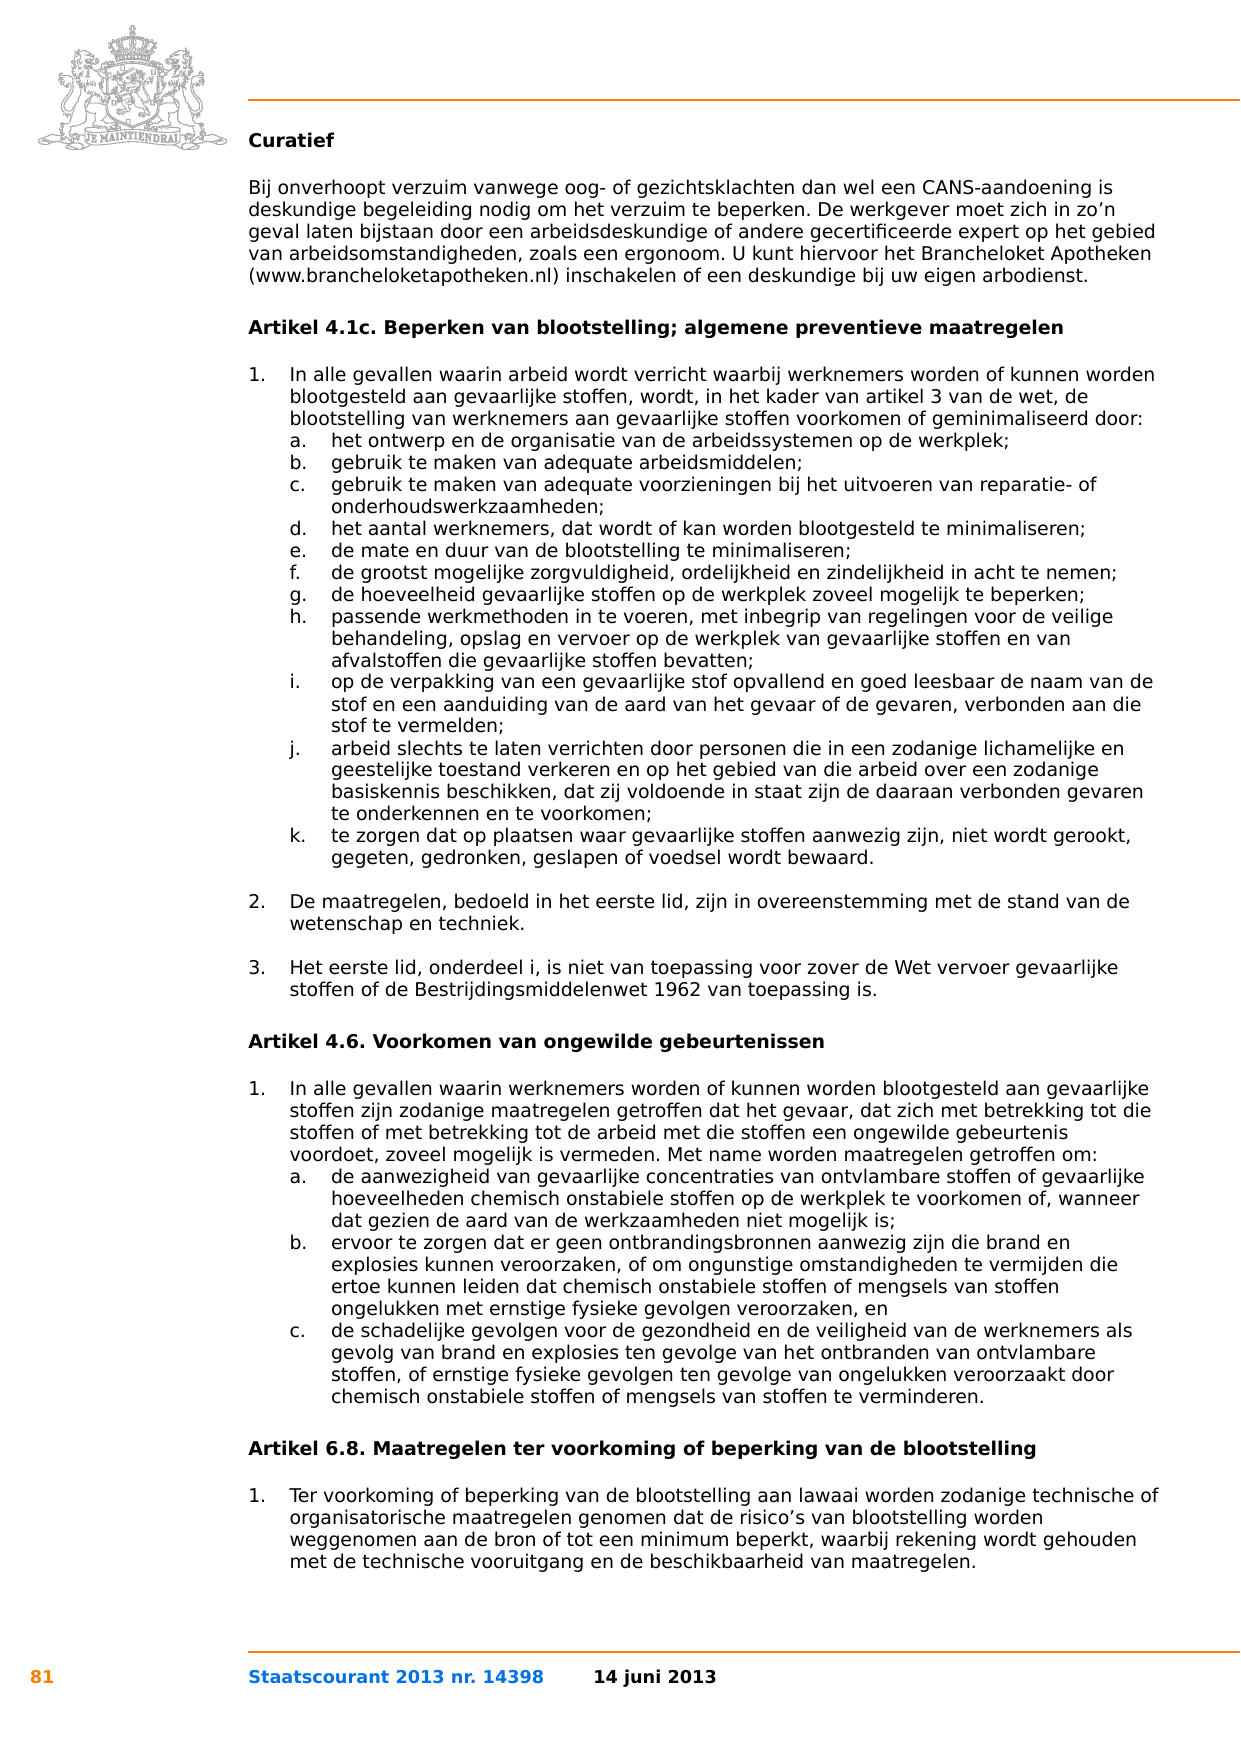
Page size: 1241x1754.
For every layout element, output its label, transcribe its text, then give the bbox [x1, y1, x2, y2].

text 1. In alle gevallen waarin werknemers worden of kunnen worden blootgesteld aan gevaarlijke stoffen zijn zodanige maatregelen getroffen dat het gevaar, dat zich met betrekking tot die stoffen of met betrekking tot de arbeid met die stoffen een ongewilde gebeurtenis voordoet, zoveel mogelijk is vermeden. Met name worden maatregelen getroffen om: [248, 1078, 1163, 1166]
subtitle Artikel 4.1c. Beperken van blootstelling; algemene preventieve maatregelen [248, 317, 1163, 339]
picture [38, 25, 227, 150]
text j. arbeid slechts te laten verrichten door personen die in een zodanige lichamelijke en geestelijke toestand verkeren en op het gebied van die arbeid over een zodanige basiskennis beschikken, dat zij voldoende in staat zijn de daaraan verbonden gevaren te onderkennen en te voorkomen; [289, 737, 1163, 825]
text 2. De maatregelen, bedoeld in het eerste lid, zijn in overeenstemming met de stand van de wetenschap en techniek. [248, 891, 1163, 935]
text Bij onverhoopt verzuim vanwege oog- of gezichtsklachten dan wel een CANS-aandoening is deskundige begeleiding nodig om het verzuim te beperken. De werkgever moet zich in zo’n geval laten bijstaan door een arbeidsdeskundige of andere gecertificeerde expert op het gebied van arbeidsomstandigheden, zoals een ergonoom. U kunt hiervoor het Brancheloket Apotheken (www.brancheloketapotheken.nl) inschakelen of een deskundige bij uw eigen arbodienst. [248, 177, 1163, 287]
text g. de hoeveelheid gevaarlijke stoffen op de werkplek zoveel mogelijk te beperken; [289, 583, 1163, 606]
text h. passende werkmethoden in te voeren, met inbegrip van regelingen voor de veilige behandeling, opslag en vervoer op de werkplek van gevaarlijke stoffen en van afvalstoffen die gevaarlijke stoffen bevatten; [289, 606, 1163, 671]
text f. de grootst mogelijke zorgvuldigheid, ordelijkheid en zindelijkheid in acht te nemen; [289, 562, 1163, 583]
text 1. In alle gevallen waarin arbeid wordt verricht waarbij werknemers worden of kunnen worden blootgesteld aan gevaarlijke stoffen, wordt, in het kader van artikel 3 van de wet, de blootstelling van werknemers aan gevaarlijke stoffen voorkomen of geminimaliseerd door: [248, 364, 1163, 430]
text a. de aanwezigheid van gevaarlijke concentraties van ontvlambare stoffen of gevaarlijke hoeveelheden chemisch onstabiele stoffen op de werkplek te voorkomen of, wanneer dat gezien de aard van de werkzaamheden niet mogelijk is; [289, 1166, 1163, 1232]
text c. gebruik te maken van adequate voorzieningen bij het uitvoeren van reparatie- of onderhoudswerkzaamheden; [289, 474, 1163, 518]
text i. op de verpakking van een gevaarlijke stof opvallend en goed leesbaar de naam van de stof en een aanduiding van de aard van het gevaar of de gevaren, verbonden aan die stof te vermelden; [289, 671, 1163, 737]
text e. de mate en duur van de blootstelling te minimaliseren; [289, 539, 1163, 562]
text k. te zorgen dat op plaatsen waar gevaarlijke stoffen aanwezig zijn, niet wordt gerookt, gegeten, gedronken, geslapen of voedsel wordt bewaard. [289, 825, 1163, 869]
text 3. Het eerste lid, onderdeel i, is niet van toepassing voor zover de Wet vervoer gevaarlijke stoffen of de Bestrijdingsmiddelenwet 1962 van toepassing is. [248, 957, 1163, 1001]
subtitle Artikel 4.6. Voorkomen van ongewilde gebeurtenissen [248, 1031, 1163, 1053]
text c. de schadelijke gevolgen voor de gezondheid en de veiligheid van de werknemers als gevolg van brand en explosies ten gevolge van het ontbranden van ontvlambare stoffen, of ernstige fysieke gevolgen ten gevolge van ongelukken veroorzaakt door chemisch onstabiele stoffen of mengsels van stoffen te verminderen. [289, 1320, 1163, 1408]
text 1. Ter voorkoming of beperking van de blootstelling aan lawaai worden zodanige technische of organisatorische maatregelen genomen dat de risico’s van blootstelling worden weggenomen aan de bron of tot een minimum beperkt, waarbij rekening wordt gehouden met de technische vooruitgang en de beschikbaarheid van maatregelen. [248, 1484, 1163, 1572]
subtitle Curatief [248, 130, 1163, 152]
text a. het ontwerp en de organisatie van de arbeidssystemen op de werkplek; [289, 430, 1163, 452]
subtitle Artikel 6.8. Maatregelen ter voorkoming of beperking van de blootstelling [248, 1438, 1163, 1459]
text b. ervoor te zorgen dat er geen ontbrandingsbronnen aanwezig zijn die brand en explosies kunnen veroorzaken, of om ongunstige omstandigheden te vermijden die ertoe kunnen leiden dat chemisch onstabiele stoffen of mengsels van stoffen ongelukken met ernstige fysieke gevolgen veroorzaken, en [289, 1232, 1163, 1320]
text b. gebruik te maken van adequate arbeidsmiddelen; [289, 452, 1163, 474]
text d. het aantal werknemers, dat wordt of kan worden blootgesteld te minimaliseren; [289, 518, 1163, 539]
